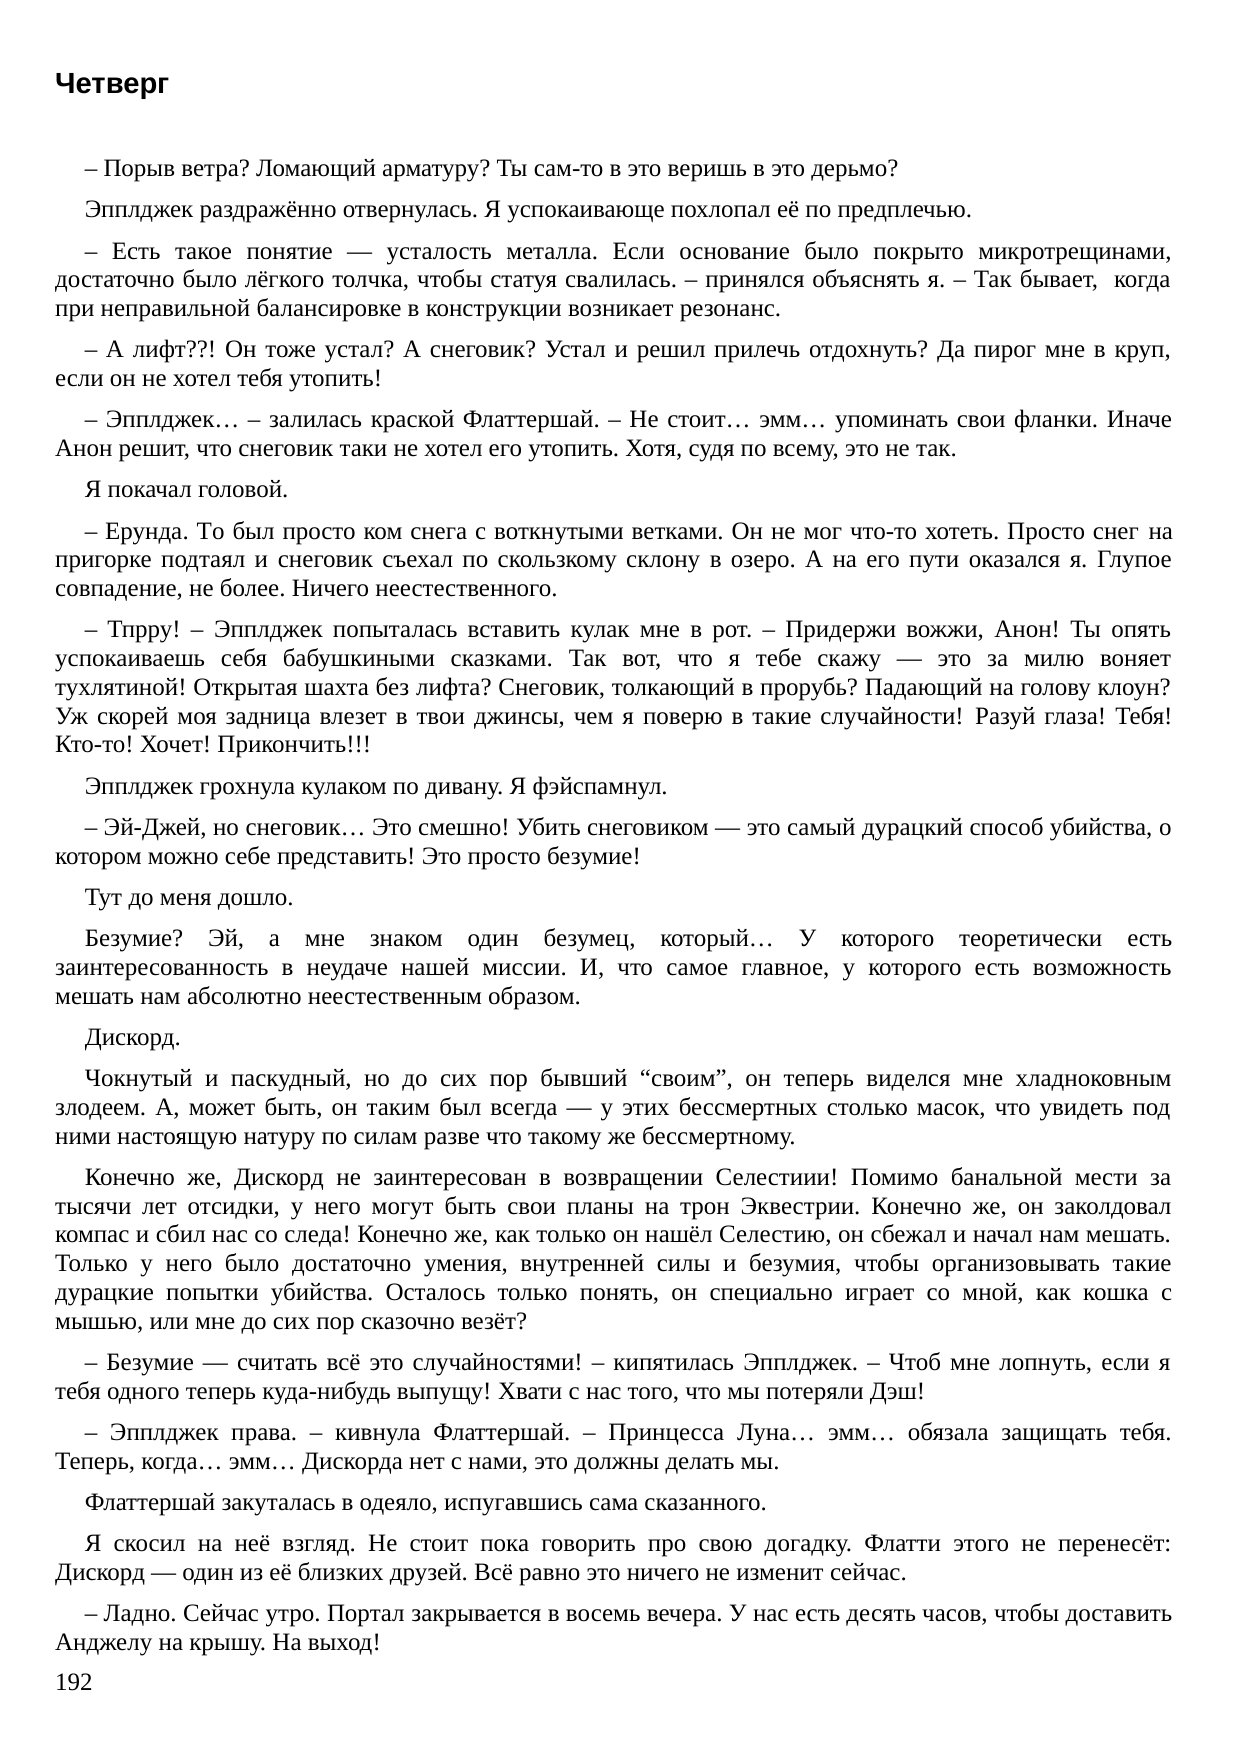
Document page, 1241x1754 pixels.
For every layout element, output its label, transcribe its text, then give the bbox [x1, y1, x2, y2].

text Чокнутый и паскудный, но до сих пор бывший “своим”, он теперь виделся мне хладноковным злодеем. А, может быть, он таким был всегда — у этих бессмертных столько масок, что увидеть под ними настоящую натуру по силам разве что такому же бессмертному. [55, 1063, 1173, 1149]
text Безумие? Эй, а мне знаком один безумец, который… У которого теоретически есть заинтересованность в неудаче нашей миссии. И, что самое главное, у которого есть возможность мешать нам абсолютно неестественным образом. [55, 923, 1173, 1009]
text – Безумие — считать всё это случайностями! – кипятилась Эпплджек. – Чтоб мне лопнуть, если я тебя одного теперь куда-нибудь выпущу! Хвати с нас того, что мы потеряли Дэш! [55, 1347, 1173, 1404]
text – Эпплджек права. – кивнула Флаттершай. – Принцесса Луна… эмм… обязала защищать тебя. Теперь, когда… эмм… Дискорда нет с нами, это должны делать мы. [55, 1417, 1173, 1474]
text Флаттершай закуталась в одеяло, испугавшись сама сказанного. [55, 1487, 1173, 1516]
text – Ладно. Сейчас утро. Портал закрывается в восемь вечера. У нас есть десять часов, чтобы доставить Анджелу на крышу. На выход! [55, 1598, 1173, 1656]
text – Эпплджек… – залилась краской Флаттершай. – Не стоит… эмм… упоминать свои фланки. Иначе Анон решит, что снеговик таки не хотел его утопить. Хотя, судя по всему, это не так. [55, 404, 1173, 462]
text – Ерунда. То был просто ком снега с воткнутыми ветками. Он не мог что-то хотеть. Просто снег на пригорке подтаял и снеговик съехал по скользкому склону в озеро. А на его пути оказался я. Глупое совпадение, не более. Ничего неестественного. [55, 516, 1173, 602]
text – А лифт??! Он тоже устал? А снеговик? Устал и решил прилечь отдохнуть? Да пирог мне в круп, если он не хотел тебя утопить! [55, 334, 1173, 392]
text Тут до меня дошло. [55, 882, 1173, 911]
text – Есть такое понятие — усталость металла. Если основание было покрыто микротрещинами, достаточно было лёгкого толчка, чтобы статуя свалилась. – принялся объяснять я. – Так бывает, когда при неправильной балансировке в конструкции возникает резонанс. [55, 236, 1173, 322]
text Эпплджек грохнула кулаком по дивану. Я фэйспамнул. [55, 771, 1173, 799]
text – Эй-Джей, но снеговик… Это смешно! Убить снеговиком — это самый дурацкий способ убийства, о котором можно себе представить! Это просто безумие! [55, 812, 1173, 869]
text Я покачал головой. [55, 474, 1173, 503]
text Я скосил на неё взгляд. Не стоит пока говорить про свою догадку. Флатти этого не перенесёт: Дискорд — один из её близких друзей. Всё равно это ничего не изменит сейчас. [55, 1528, 1173, 1586]
text – Тпрру! – Эпплджек попыталась вставить кулак мне в рот. – Придержи вожжи, Анон! Ты опять успокаиваешь себя бабушкиными сказками. Так вот, что я тебе скажу — это за милю воняет тухлятиной! Открытая шахта без лифта? Снеговик, толкающий в прорубь? Падающий на голову клоун? Уж скорей моя задница влезет в твои джинсы, чем я поверю в такие случайности! Разуй глаза! Тебя! Кто-то! Хочет! Прикончить!!! [55, 614, 1173, 758]
subtitle Четверг [55, 66, 1173, 99]
text Эпплджек раздражённо отвернулась. Я успокаивающе похлопал её по предплечью. [55, 194, 1173, 223]
text Конечно же, Дискорд не заинтересован в возвращении Селестиии! Помимо банальной мести за тысячи лет отсидки, у него могут быть свои планы на трон Эквестрии. Конечно же, он заколдовал компас и сбил нас со следа! Конечно же, как только он нашёл Селестию, он сбежал и начал нам мешать. Только у него было достаточно умения, внутренней силы и безумия, чтобы организовывать такие дурацкие попытки убийства. Осталось только понять, он специально играет со мной, как кошка с мышью, или мне до сих пор сказочно везёт? [55, 1162, 1173, 1334]
text – Порыв ветра? Ломающий арматуру? Ты сам-то в это веришь в это дерьмо? [55, 153, 1173, 182]
text Дискорд. [55, 1022, 1173, 1051]
